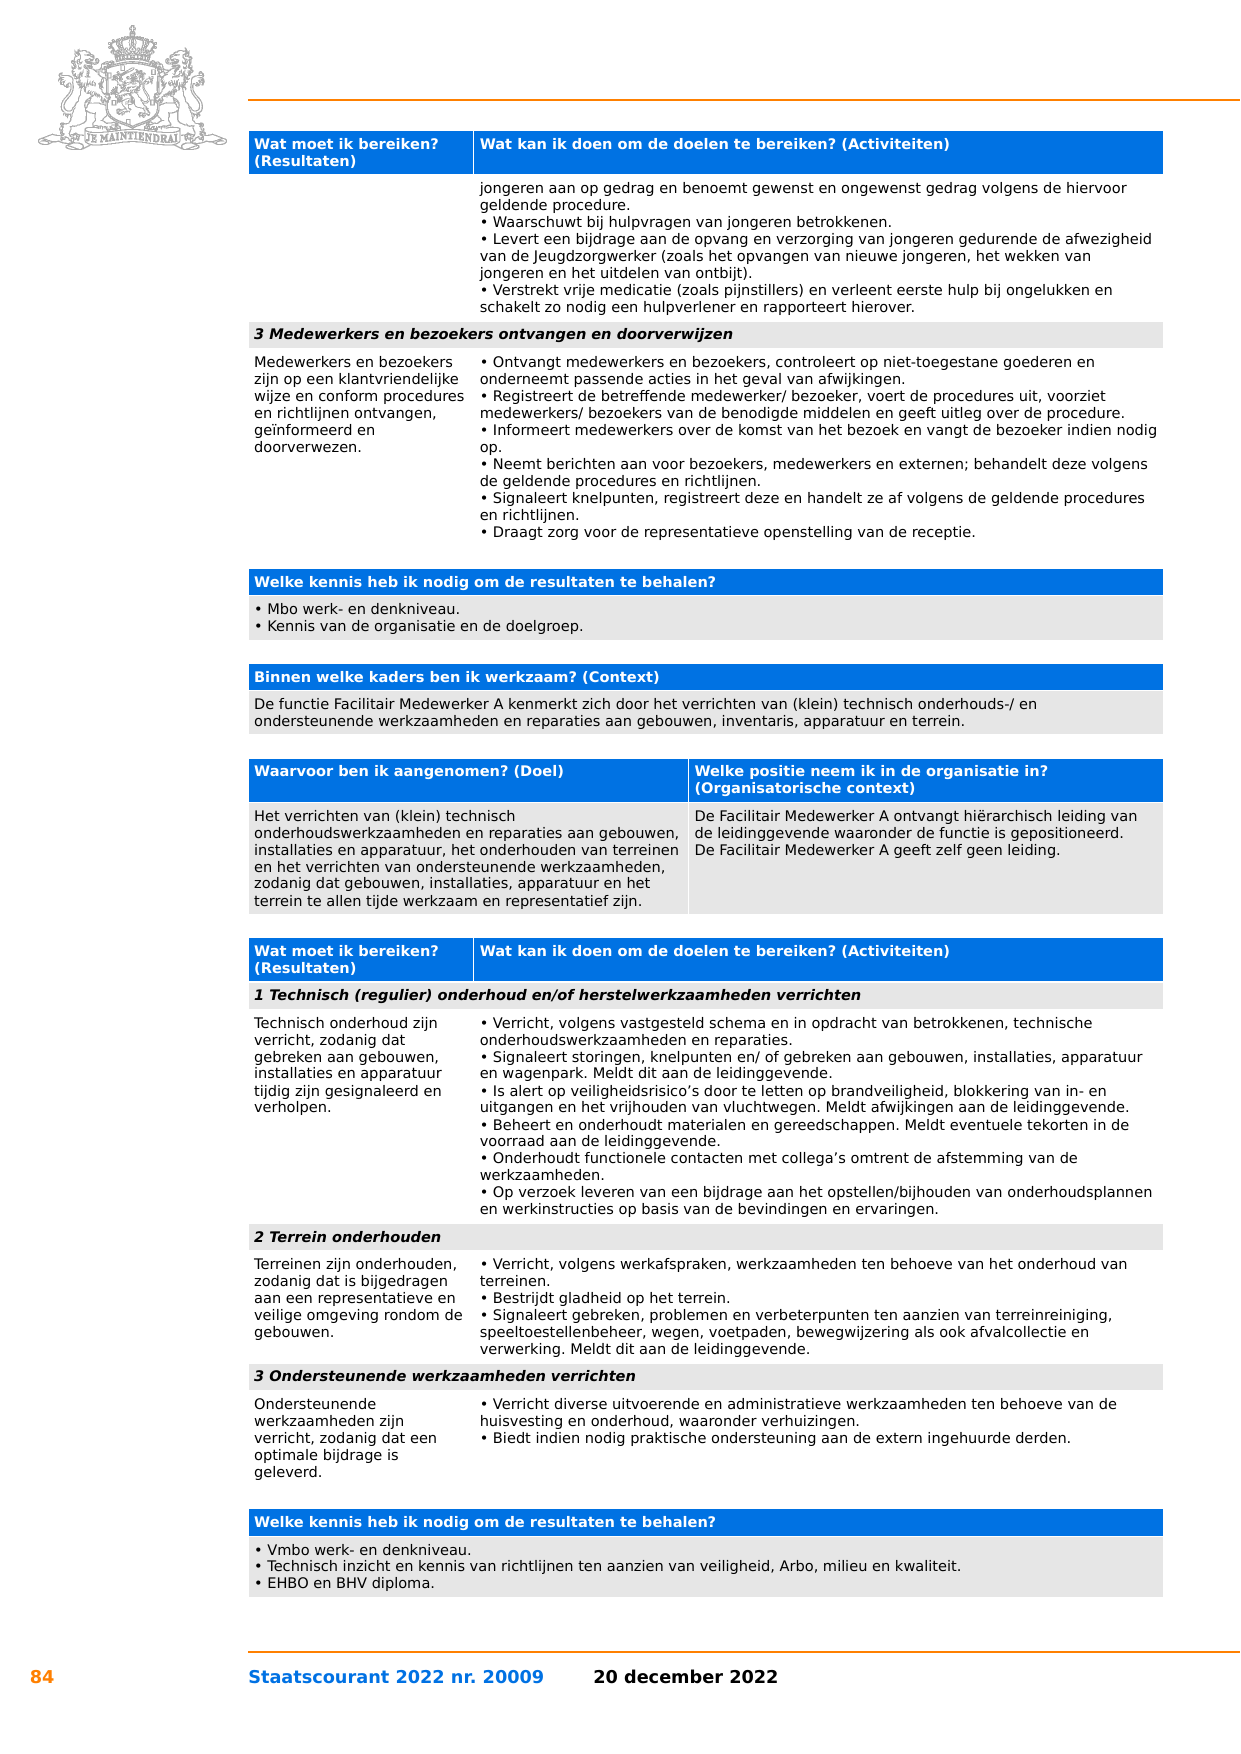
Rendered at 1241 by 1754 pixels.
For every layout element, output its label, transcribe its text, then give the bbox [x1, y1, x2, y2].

table_header Binnen welke kaders ben ik werkzaam? (Context) [249, 664, 1163, 690]
table_cell Technisch onderhoud zijn verricht, zodanig dat gebreken aan gebouwen, installaties en apparatuur tijdig zijn gesignaleerd en verholpen. [249, 1010, 473, 1223]
table_cell De Facilitair Medewerker A ontvangt hiërarchisch leiding van de leidinggevende waaronder de functie is gepositioneerd. De Facilitair Medewerker A geeft zelf geen leiding. [689, 803, 1163, 914]
table_header Wat kan ik doen om de doelen te bereiken? (Activiteiten) [474, 938, 1163, 981]
table_cell 1 Technisch (regulier) onderhoud en/of herstelwerkzaamheden verrichten [249, 983, 1163, 1009]
table_cell Ondersteunende werkzaamheden zijn verricht, zodanig dat een optimale bijdrage is geleverd. [249, 1391, 473, 1485]
table_cell Medewerkers en bezoekers zijn op een klantvriendelijke wijze en conform procedures en richtlijnen ontvangen, geïnformeerd en doorverwezen. [249, 349, 473, 545]
table_cell [249, 175, 473, 321]
table_header Wat moet ik bereiken? (Resultaten) [249, 938, 473, 981]
table_cell De functie Facilitair Medewerker A kenmerkt zich door het verrichten van (klein) technisch onderhouds-/ en ondersteunende werkzaamheden en reparaties aan gebouwen, inventaris, apparatuur en terrein. [249, 691, 1163, 734]
table_cell Het verrichten van (klein) technisch onderhoudswerkzaamheden en reparaties aan gebouwen, installaties en apparatuur, het onderhouden van terreinen en het verrichten van ondersteunende werkzaamheden, zodanig dat gebouwen, installaties, apparatuur en het terrein te allen tijde werkzaam en representatief zijn. [249, 803, 688, 914]
picture [38, 25, 227, 150]
table_cell 3 Ondersteunende werkzaamheden verrichten [249, 1364, 1163, 1390]
table_cell • Mbo werk- en denkniveau. • Kennis van de organisatie en de doelgroep. [249, 596, 1163, 640]
table_header Welke kennis heb ik nodig om de resultaten te behalen? [249, 569, 1163, 595]
table_cell jongeren aan op gedrag en benoemt gewenst en ongewenst gedrag volgens de hiervoor geldende procedure. • Waarschuwt bij hulpvragen van jongeren betrokkenen. • Levert een bijdrage aan de opvang en verzorging van jongeren gedurende de afwezigheid van de Jeugdzorgwerker (zoals het opvangen van nieuwe jongeren, het wekken van jongeren en het uitdelen van ontbijt). • Verstrekt vrije medicatie (zoals pijnstillers) en verleent eerste hulp bij ongelukken en schakelt zo nodig een hulpverlener en rapporteert hierover. [474, 175, 1163, 321]
table_cell Terreinen zijn onderhouden, zodanig dat is bijgedragen aan een representatieve en veilige omgeving rondom de gebouwen. [249, 1251, 473, 1363]
table_cell • Verricht, volgens werkafspraken, werkzaamheden ten behoeve van het onderhoud van terreinen. • Bestrijdt gladheid op het terrein. • Signaleert gebreken, problemen en verbeterpunten ten aanzien van terreinreiniging, speeltoestellenbeheer, wegen, voetpaden, bewegwijzering als ook afvalcollectie en verwerking. Meldt dit aan de leidinggevende. [474, 1251, 1163, 1363]
table_cell 2 Terrein onderhouden [249, 1224, 1163, 1250]
table_cell • Verricht, volgens vastgesteld schema en in opdracht van betrokkenen, technische onderhoudswerkzaamheden en reparaties. • Signaleert storingen, knelpunten en/ of gebreken aan gebouwen, installaties, apparatuur en wagenpark. Meldt dit aan de leidinggevende. • Is alert op veiligheidsrisico’s door te letten op brandveiligheid, blokkering van in- en uitgangen en het vrijhouden van vluchtwegen. Meldt afwijkingen aan de leidinggevende. • Beheert en onderhoudt materialen en gereedschappen. Meldt eventuele tekorten in de voorraad aan de leidinggevende. • Onderhoudt functionele contacten met collega’s omtrent de afstemming van de werkzaamheden. • Op verzoek leveren van een bijdrage aan het opstellen/bijhouden van onderhoudsplannen en werkinstructies op basis van de bevindingen en ervaringen. [474, 1010, 1163, 1223]
table_cell • Ontvangt medewerkers en bezoekers, controleert op niet-toegestane goederen en onderneemt passende acties in het geval van afwijkingen. • Registreert de betreffende medewerker/ bezoeker, voert de procedures uit, voorziet medewerkers/ bezoekers van de benodigde middelen en geeft uitleg over de procedure. • Informeert medewerkers over de komst van het bezoek en vangt de bezoeker indien nodig op. • Neemt berichten aan voor bezoekers, medewerkers en externen; behandelt deze volgens de geldende procedures en richtlijnen. • Signaleert knelpunten, registreert deze en handelt ze af volgens de geldende procedures en richtlijnen. • Draagt zorg voor de representatieve openstelling van de receptie. [474, 349, 1163, 545]
table_header Wat kan ik doen om de doelen te bereiken? (Activiteiten) [474, 131, 1163, 174]
table_header Welke positie neem ik in de organisatie in? (Organisatorische context) [689, 759, 1163, 802]
table_cell 3 Medewerkers en bezoekers ontvangen en doorverwijzen [249, 322, 1163, 348]
table_header Welke kennis heb ik nodig om de resultaten te behalen? [249, 1509, 1163, 1536]
table_cell • Vmbo werk- en denkniveau. • Technisch inzicht en kennis van richtlijnen ten aanzien van veiligheid, Arbo, milieu en kwaliteit. • EHBO en BHV diploma. [249, 1537, 1163, 1597]
table_header Wat moet ik bereiken? (Resultaten) [249, 131, 473, 174]
table_cell • Verricht diverse uitvoerende en administratieve werkzaamheden ten behoeve van de huisvesting en onderhoud, waaronder verhuizingen. • Biedt indien nodig praktische ondersteuning aan de extern ingehuurde derden. [474, 1391, 1163, 1485]
table_header Waarvoor ben ik aangenomen? (Doel) [249, 759, 688, 802]
